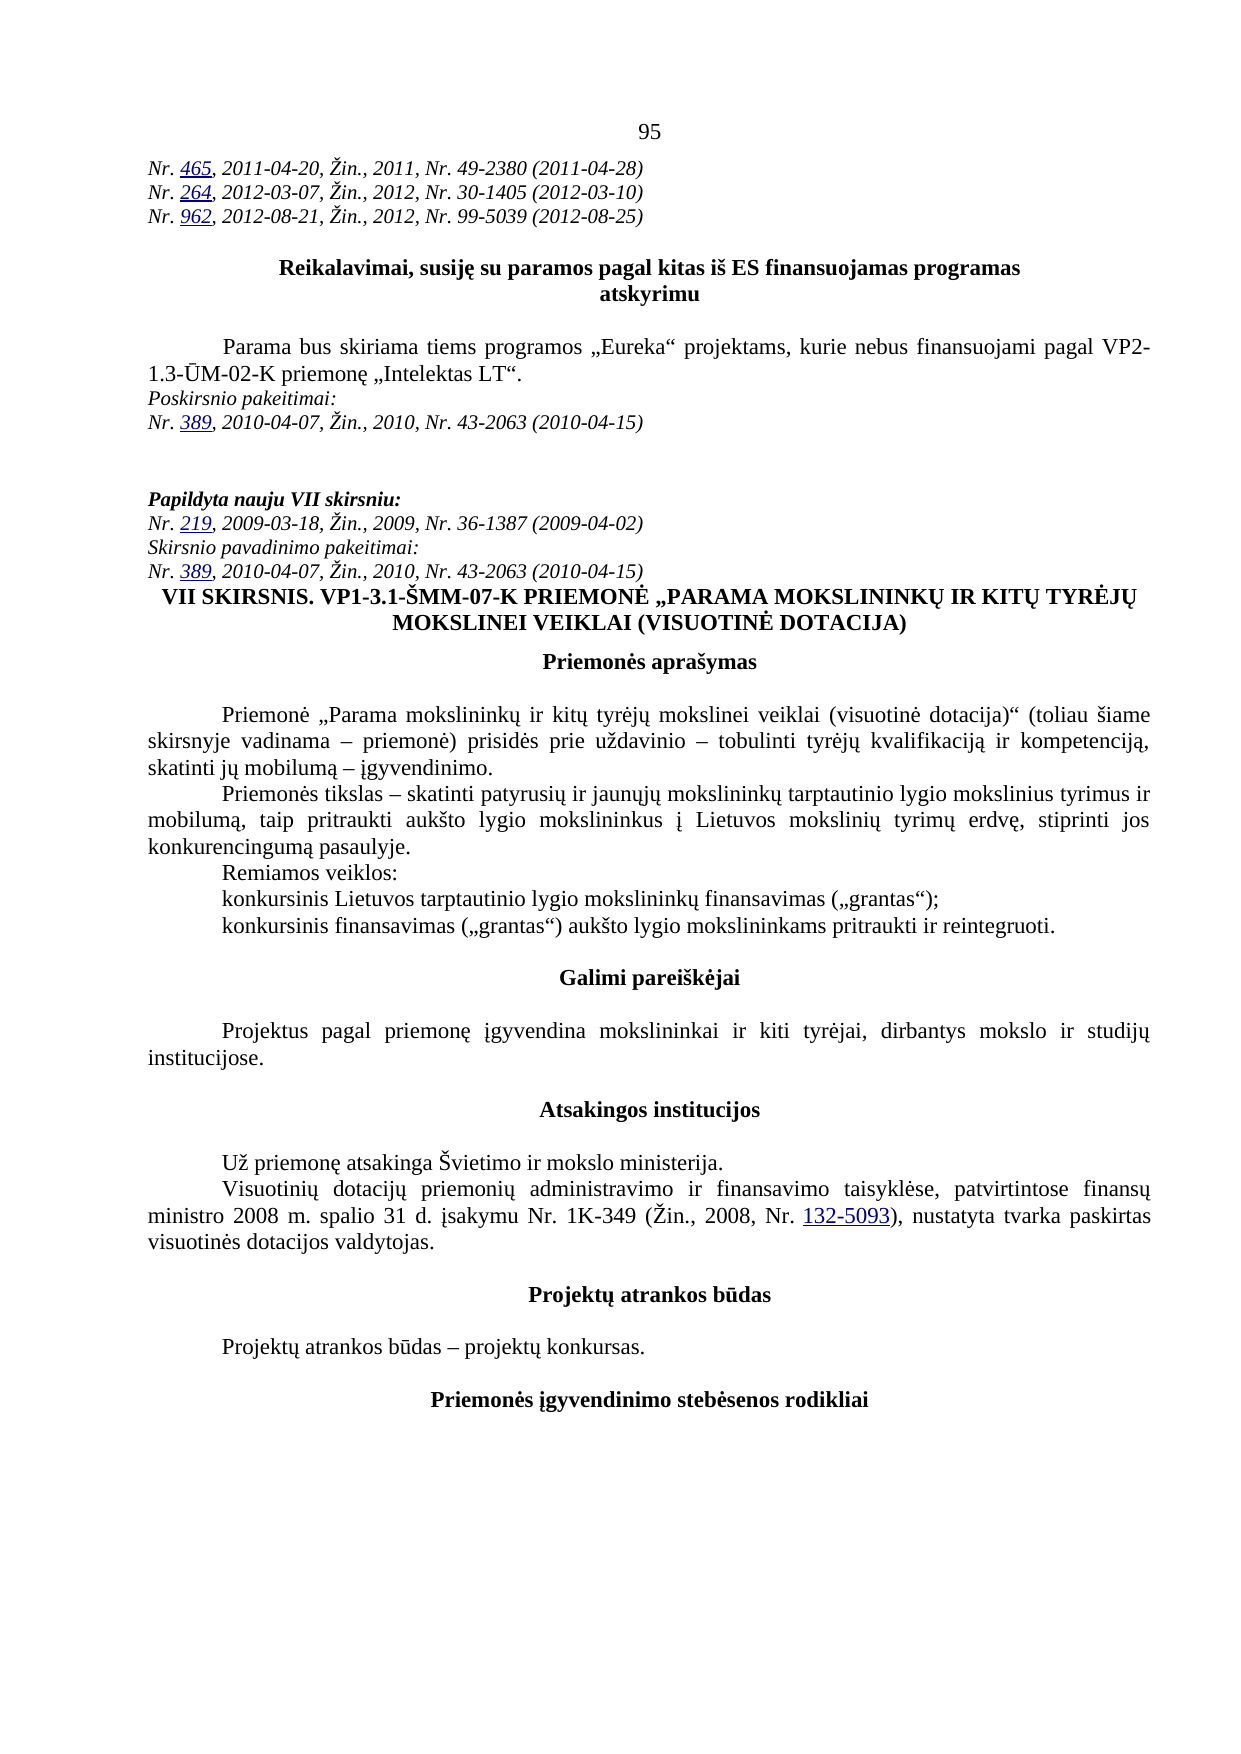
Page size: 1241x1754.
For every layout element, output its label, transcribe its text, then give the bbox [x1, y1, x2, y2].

text Nr. 219, 2009-03-18, Žin., 2009, Nr. 36-1387 (2009-04-02) [148, 511, 1152, 535]
text Papildyta nauju VII skirsniu: [148, 487, 1152, 511]
text Priemonė „Parama mokslininkų ir kitų tyrėjų mokslinei veiklai (visuotinė dotacija)“ (toliau šiame skirsnyje vadinama – priemonė) prisidės prie uždavinio – tobulinti tyrėjų kvalifikaciją ir kompetenciją, skatinti jų mobilumą – įgyvendinimo. [148, 701, 1152, 780]
text Parama bus skiriama tiems programos „Eureka“ projektams, kurie nebus finansuojami pagal VP2-1.3-ŪM-02-K priemonę „Intelektas LT“. [148, 333, 1152, 386]
text Projektų atrankos būdas – projektų konkursas. [148, 1333, 1152, 1360]
text Priemonės aprašymas [148, 648, 1152, 674]
text Reikalavimai, susiję su paramos pagal kitas iš ES finansuojamas programas atskyrimu [148, 254, 1152, 307]
text Galimi pareiškėjai [148, 964, 1152, 991]
text Nr. 389, 2010-04-07, Žin., 2010, Nr. 43-2063 (2010-04-15) [148, 559, 1152, 583]
text Nr. 389, 2010-04-07, Žin., 2010, Nr. 43-2063 (2010-04-15) [148, 410, 1152, 434]
text konkursinis Lietuvos tarptautinio lygio mokslininkų finansavimas („grantas“); [148, 885, 1152, 912]
text Projektų atrankos būdas [148, 1281, 1152, 1307]
text Už priemonę atsakinga Švietimo ir mokslo ministerija. [148, 1149, 1152, 1175]
text Priemonės tikslas – skatinti patyrusių ir jaunųjų mokslininkų tarptautinio lygio mokslinius tyrimus ir mobilumą, taip pritraukti aukšto lygio mokslininkus į Lietuvos mokslinių tyrimų erdvę, stiprinti jos konkurencingumą pasaulyje. [148, 780, 1152, 859]
text Nr. 962, 2012-08-21, Žin., 2012, Nr. 99-5039 (2012-08-25) [148, 204, 1152, 228]
text Visuotinių dotacijų priemonių administravimo ir finansavimo taisyklėse, patvirtintose finansų ministro 2008 m. spalio 31 d. įsakymu Nr. 1K-349 (Žin., 2008, Nr. 132-5093), nustatyta tvarka paskirtas visuotinės dotacijos valdytojas. [148, 1175, 1152, 1254]
text Remiamos veiklos: [148, 859, 1152, 885]
text Nr. 465, 2011-04-20, Žin., 2011, Nr. 49-2380 (2011-04-28) [148, 156, 1152, 180]
text Nr. 264, 2012-03-07, Žin., 2012, Nr. 30-1405 (2012-03-10) [148, 180, 1152, 204]
text konkursinis finansavimas („grantas“) aukšto lygio mokslininkams pritraukti ir reintegruoti. [148, 912, 1152, 938]
text Priemonės įgyvendinimo stebėsenos rodikliai [148, 1386, 1152, 1412]
text VII SKIRSNIS. VP1-3.1-ŠMM-07-K PRIEMONĖ „PARAMA MOKSLININKŲ IR KITŲ TYRĖJŲ MOKSLINEI VEIKLAI (VISUOTINĖ DOTACIJA) [148, 583, 1152, 636]
text Projektus pagal priemonę įgyvendina mokslininkai ir kiti tyrėjai, dirbantys mokslo ir studijų institucijose. [148, 1017, 1152, 1070]
text Atsakingos institucijos [148, 1096, 1152, 1123]
text Poskirsnio pakeitimai: [148, 386, 1152, 410]
text Skirsnio pavadinimo pakeitimai: [148, 535, 1152, 559]
